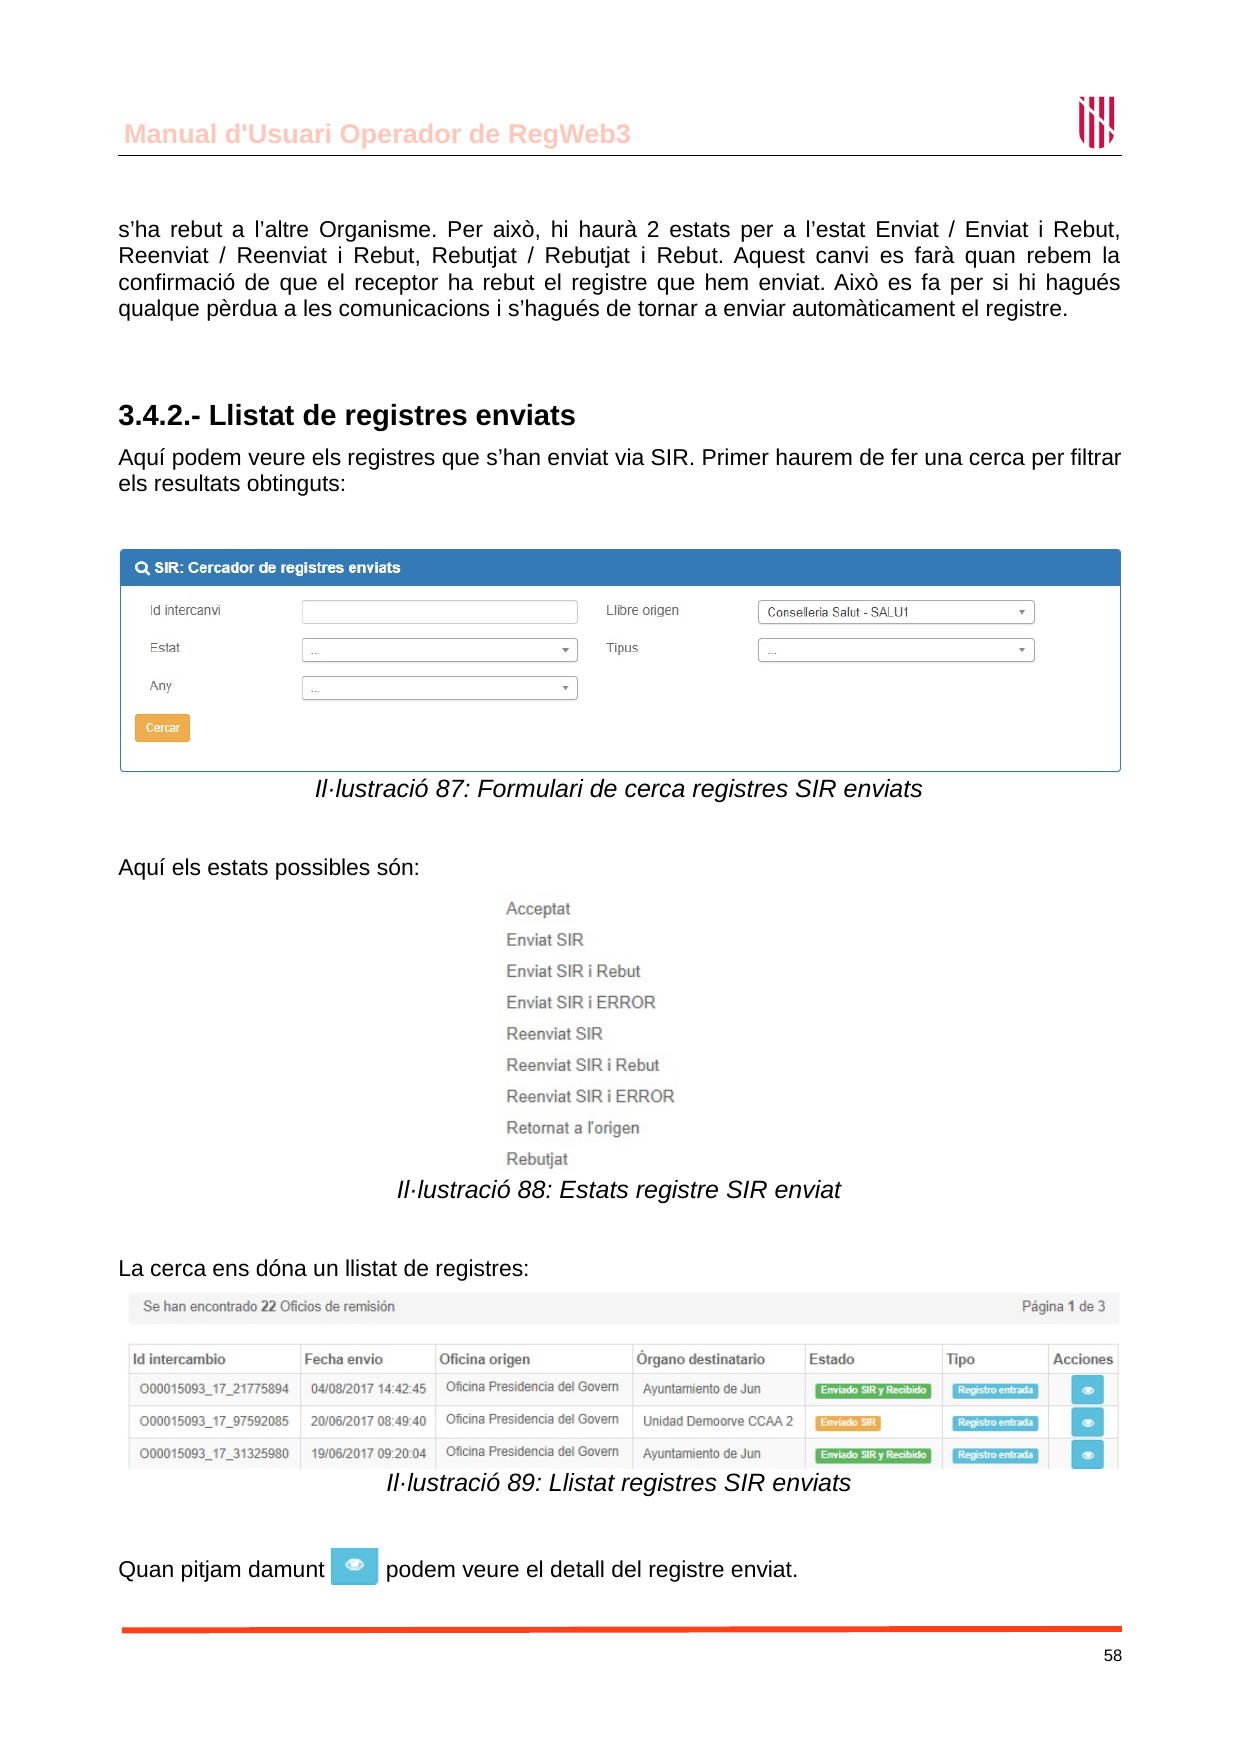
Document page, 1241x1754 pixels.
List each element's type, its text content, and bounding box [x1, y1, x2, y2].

text La cerca ens dóna un llistat de registres: [118, 1255, 1122, 1281]
picture [330, 1548, 380, 1585]
picture [1076, 94, 1117, 150]
text Aquí els estats possibles són: [118, 854, 1122, 880]
picture [497, 892, 744, 1175]
text Quan pitjam damunt [118, 1548, 330, 1584]
picture [118, 547, 1123, 774]
text podem veure el detall del registre enviat. [380, 1548, 1122, 1584]
subtitle Llistat de registres enviats [118, 397, 1122, 431]
picture [118, 1293, 1123, 1469]
list Il·lustració 87: Formulari de cerca registres SIR enviats [118, 774, 1122, 802]
list Il·lustració 88: Estats registre SIR enviat [118, 1175, 1122, 1204]
text s’ha rebut a l’altre Organisme. Per això, hi haurà 2 estats per a l’estat Enviat / Enviat i Rebut, Reenviat / Reenviat i Rebut, Rebutjat / Rebutjat i Rebut. Aquest canvi es farà quan rebem la confirmació de que el receptor ha rebut el registre que hem enviat. Això es fa per si hi hagués qualque pèrdua a les comunicacions i s’hagués de tornar a enviar automàticament el registre. [118, 216, 1122, 321]
list Il·lustració 89: Llistat registres SIR enviats [118, 1469, 1122, 1497]
text Aquí podem veure els registres que s’han enviat via SIR. Primer haurem de fer una cerca per filtrar els resultats obtinguts: [118, 443, 1122, 496]
